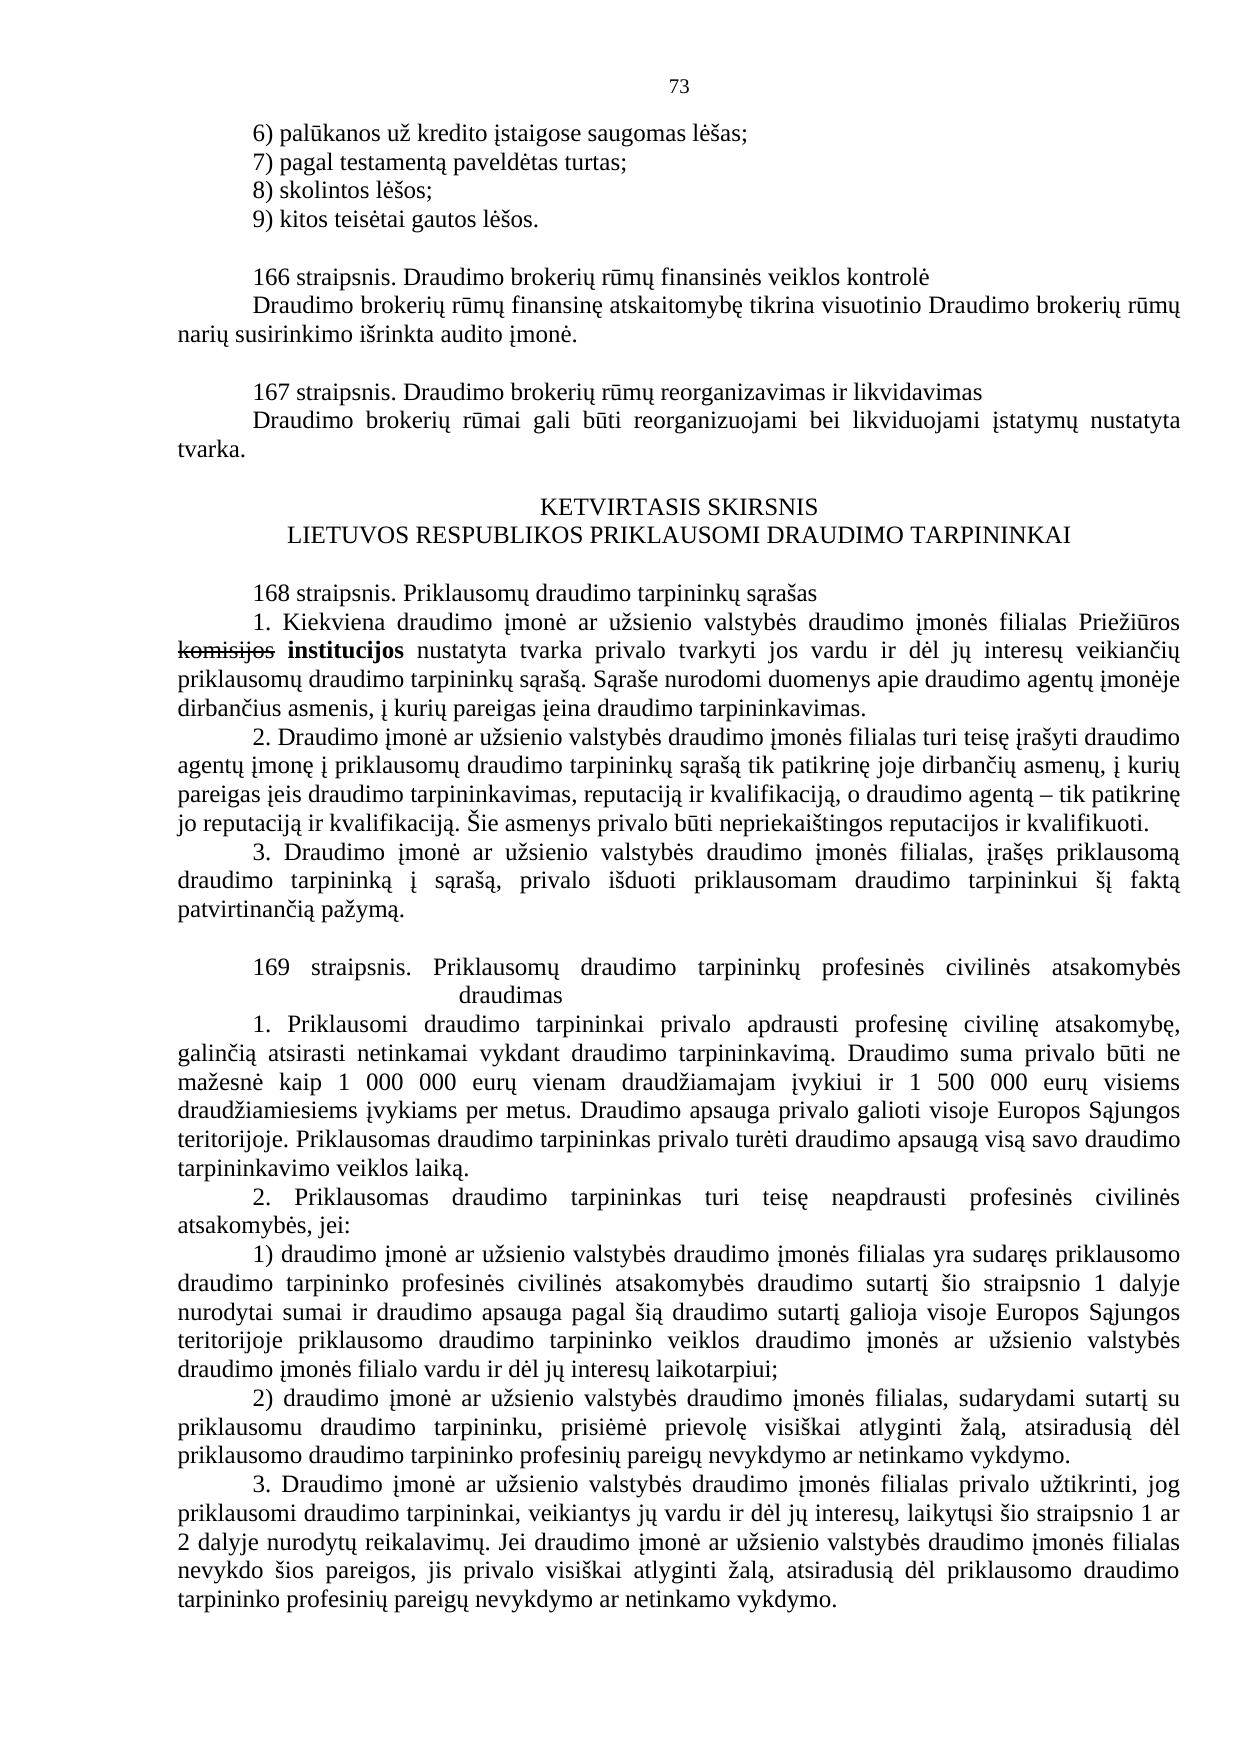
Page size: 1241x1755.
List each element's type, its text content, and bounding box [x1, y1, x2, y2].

text 7) pagal testamentą paveldėtas turtas; [177, 147, 1181, 176]
text 166 straipsnis. Draudimo brokerių rūmų finansinės veiklos kontrolė [177, 262, 1181, 291]
text LIETUVOS RESPUBLIKOS PRIKLAUSOMI DRAUDIMO TARPININKAI [177, 521, 1181, 549]
text 168 straipsnis. Priklausomų draudimo tarpininkų sąrašas [177, 578, 1181, 607]
text 1) draudimo įmonė ar užsienio valstybės draudimo įmonės filialas yra sudaręs priklausomo draudimo tarpininko profesinės civilinės atsakomybės draudimo sutartį šio straipsnio 1 dalyje nurodytai sumai ir draudimo apsauga pagal šią draudimo sutartį galioja visoje Europos Sąjungos teritorijoje priklausomo draudimo tarpininko veiklos draudimo įmonės ar užsienio valstybės draudimo įmonės filialo vardu ir dėl jų interesų laikotarpiui; [177, 1239, 1181, 1383]
text 8) skolintos lėšos; [177, 176, 1181, 204]
text 167 straipsnis. Draudimo brokerių rūmų reorganizavimas ir likvidavimas [177, 377, 1181, 406]
text 169 straipsnis. Priklausomų draudimo tarpininkų profesinės civilinės atsakomybės draudimas [252, 952, 1181, 1009]
text 2. Draudimo įmonė ar užsienio valstybės draudimo įmonės filialas turi teisę įrašyti draudimo agentų įmonę į priklausomų draudimo tarpininkų sąrašą tik patikrinę joje dirbančių asmenų, į kurių pareigas įeis draudimo tarpininkavimas, reputaciją ir kvalifikaciją, o draudimo agentą – tik patikrinę jo reputaciją ir kvalifikaciją. Šie asmenys privalo būti nepriekaištingos reputacijos ir kvalifikuoti. [177, 722, 1181, 837]
text Draudimo brokerių rūmai gali būti reorganizuojami bei likviduojami įstatymų nustatyta tvarka. [177, 406, 1181, 463]
text KETVIRTASIS SKIRSNIS [177, 492, 1181, 521]
text Draudimo brokerių rūmų finansinę atskaitomybę tikrina visuotinio Draudimo brokerių rūmų narių susirinkimo išrinkta audito įmonė. [177, 291, 1181, 348]
text 3. Draudimo įmonė ar užsienio valstybės draudimo įmonės filialas, įrašęs priklausomą draudimo tarpininką į sąrašą, privalo išduoti priklausomam draudimo tarpininkui šį faktą patvirtinančią pažymą. [177, 837, 1181, 923]
text 2) draudimo įmonė ar užsienio valstybės draudimo įmonės filialas, sudarydami sutartį su priklausomu draudimo tarpininku, prisiėmė prievolę visiškai atlyginti žalą, atsiradusią dėl priklausomo draudimo tarpininko profesinių pareigų nevykdymo ar netinkamo vykdymo. [177, 1383, 1181, 1469]
text 1. Kiekviena draudimo įmonė ar užsienio valstybės draudimo įmonės filialas Priežiūros komisijos institucijos nustatyta tvarka privalo tvarkyti jos vardu ir dėl jų interesų veikiančių priklausomų draudimo tarpininkų sąrašą. Sąraše nurodomi duomenys apie draudimo agentų įmonėje dirbančius asmenis, į kurių pareigas įeina draudimo tarpininkavimas. [177, 607, 1181, 722]
text 3. Draudimo įmonė ar užsienio valstybės draudimo įmonės filialas privalo užtikrinti, jog priklausomi draudimo tarpininkai, veikiantys jų vardu ir dėl jų interesų, laikytųsi šio straipsnio 1 ar 2 dalyje nurodytų reikalavimų. Jei draudimo įmonė ar užsienio valstybės draudimo įmonės filialas nevykdo šios pareigos, jis privalo visiškai atlyginti žalą, atsiradusią dėl priklausomo draudimo tarpininko profesinių pareigų nevykdymo ar netinkamo vykdymo. [177, 1469, 1181, 1613]
text 2. Priklausomas draudimo tarpininkas turi teisę neapdrausti profesinės civilinės atsakomybės, jei: [177, 1182, 1181, 1239]
text 9) kitos teisėtai gautos lėšos. [177, 204, 1181, 233]
text 6) palūkanos už kredito įstaigose saugomas lėšas; [177, 118, 1181, 147]
text 1. Priklausomi draudimo tarpininkai privalo apdrausti profesinę civilinę atsakomybę, galinčią atsirasti netinkamai vykdant draudimo tarpininkavimą. Draudimo suma privalo būti ne mažesnė kaip 1 000 000 eurų vienam draudžiamajam įvykiui ir 1 500 000 eurų visiems draudžiamiesiems įvykiams per metus. Draudimo apsauga privalo galioti visoje Europos Sąjungos teritorijoje. Priklausomas draudimo tarpininkas privalo turėti draudimo apsaugą visą savo draudimo tarpininkavimo veiklos laiką. [177, 1009, 1181, 1182]
